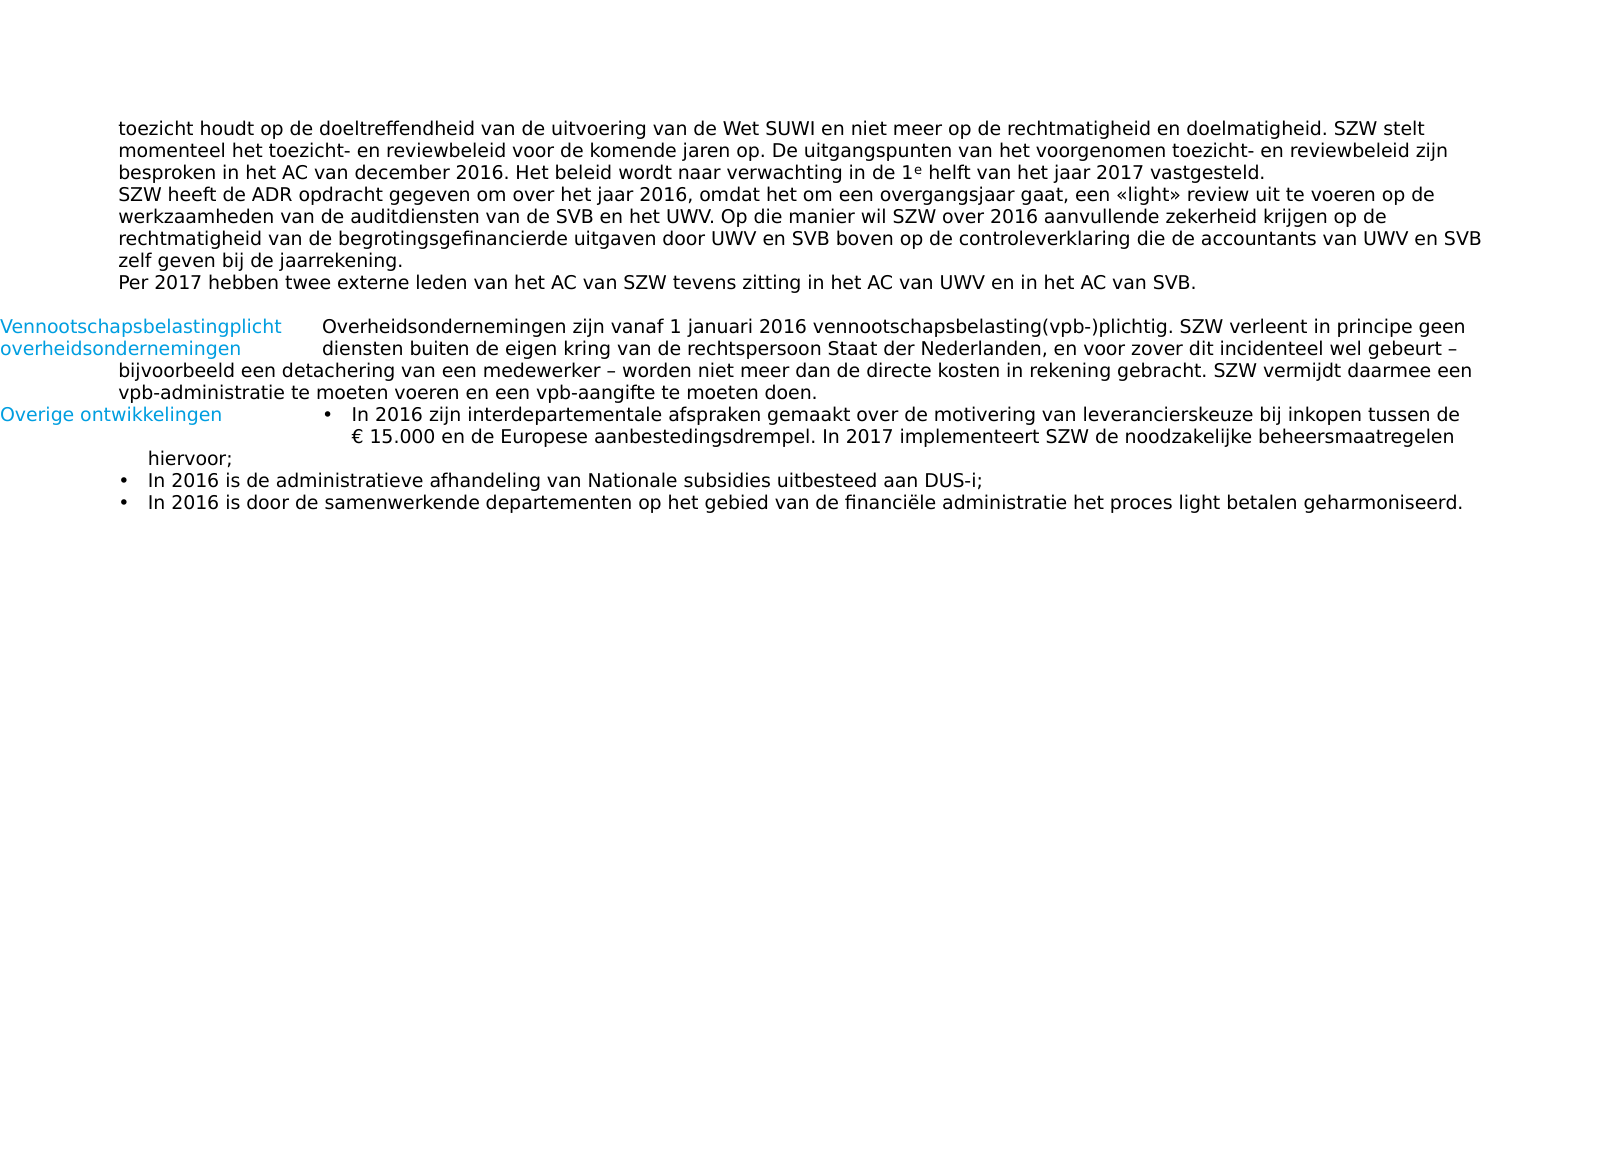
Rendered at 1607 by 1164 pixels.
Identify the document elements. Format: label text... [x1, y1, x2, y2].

text Overige ontwikkelingen [0, 404, 322, 426]
text SZW heeft de ADR opdracht gegeven om over het jaar 2016, omdat het om een overgangsjaar gaat, een «light» review uit te voeren op de werkzaamheden van de auditdiensten van de SVB en het UWV. Op die manier wil SZW over 2016 aanvullende zekerheid krijgen op de rechtmatigheid van de begrotingsgefinancierde uitgaven door UWV en SVB boven op de controleverklaring die de accountants van UWV en SVB zelf geven bij de jaarrekening. [118, 184, 1488, 272]
text Vennootschapsbelastingplicht overheidsondernemingen [0, 316, 322, 360]
text • In 2016 is door de samenwerkende departementen op het gebied van de financiële administratie het proces light betalen geharmoniseerd. [118, 492, 1488, 514]
text toezicht houdt op de doeltreffendheid van de uitvoering van de Wet SUWI en niet meer op de rechtmatigheid en doelmatigheid. SZW stelt momenteel het toezicht- en reviewbeleid voor de komende jaren op. De uitgangspunten van het voorgenomen toezicht- en reviewbeleid zijn besproken in het AC van december 2016. Het beleid wordt naar verwachting in de 1e helft van het jaar 2017 vastgesteld. [118, 118, 1488, 184]
text • In 2016 is de administratieve afhandeling van Nationale subsidies uitbesteed aan DUS-i; [118, 470, 1488, 492]
text • In 2016 zijn interdepartementale afspraken gemaakt over de motivering van leverancierskeuze bij inkopen tussen de € 15.000 en de Europese aanbestedingsdrempel. In 2017 implementeert SZW de noodzakelijke beheersmaatregelen hiervoor; [0, 404, 1488, 470]
text Per 2017 hebben twee externe leden van het AC van SZW tevens zitting in het AC van UWV en in het AC van SVB. [118, 272, 1488, 294]
text Overheidsondernemingen zijn vanaf 1 januari 2016 vennootschapsbelasting(vpb-)plichtig. SZW verleent in principe geen diensten buiten de eigen kring van de rechtspersoon Staat der Nederlanden, en voor zover dit incidenteel wel gebeurt – bijvoorbeeld een detachering van een medewerker – worden niet meer dan de directe kosten in rekening gebracht. SZW vermijdt daarmee een vpb-administratie te moeten voeren en een vpb-aangifte te moeten doen. [118, 316, 1488, 404]
